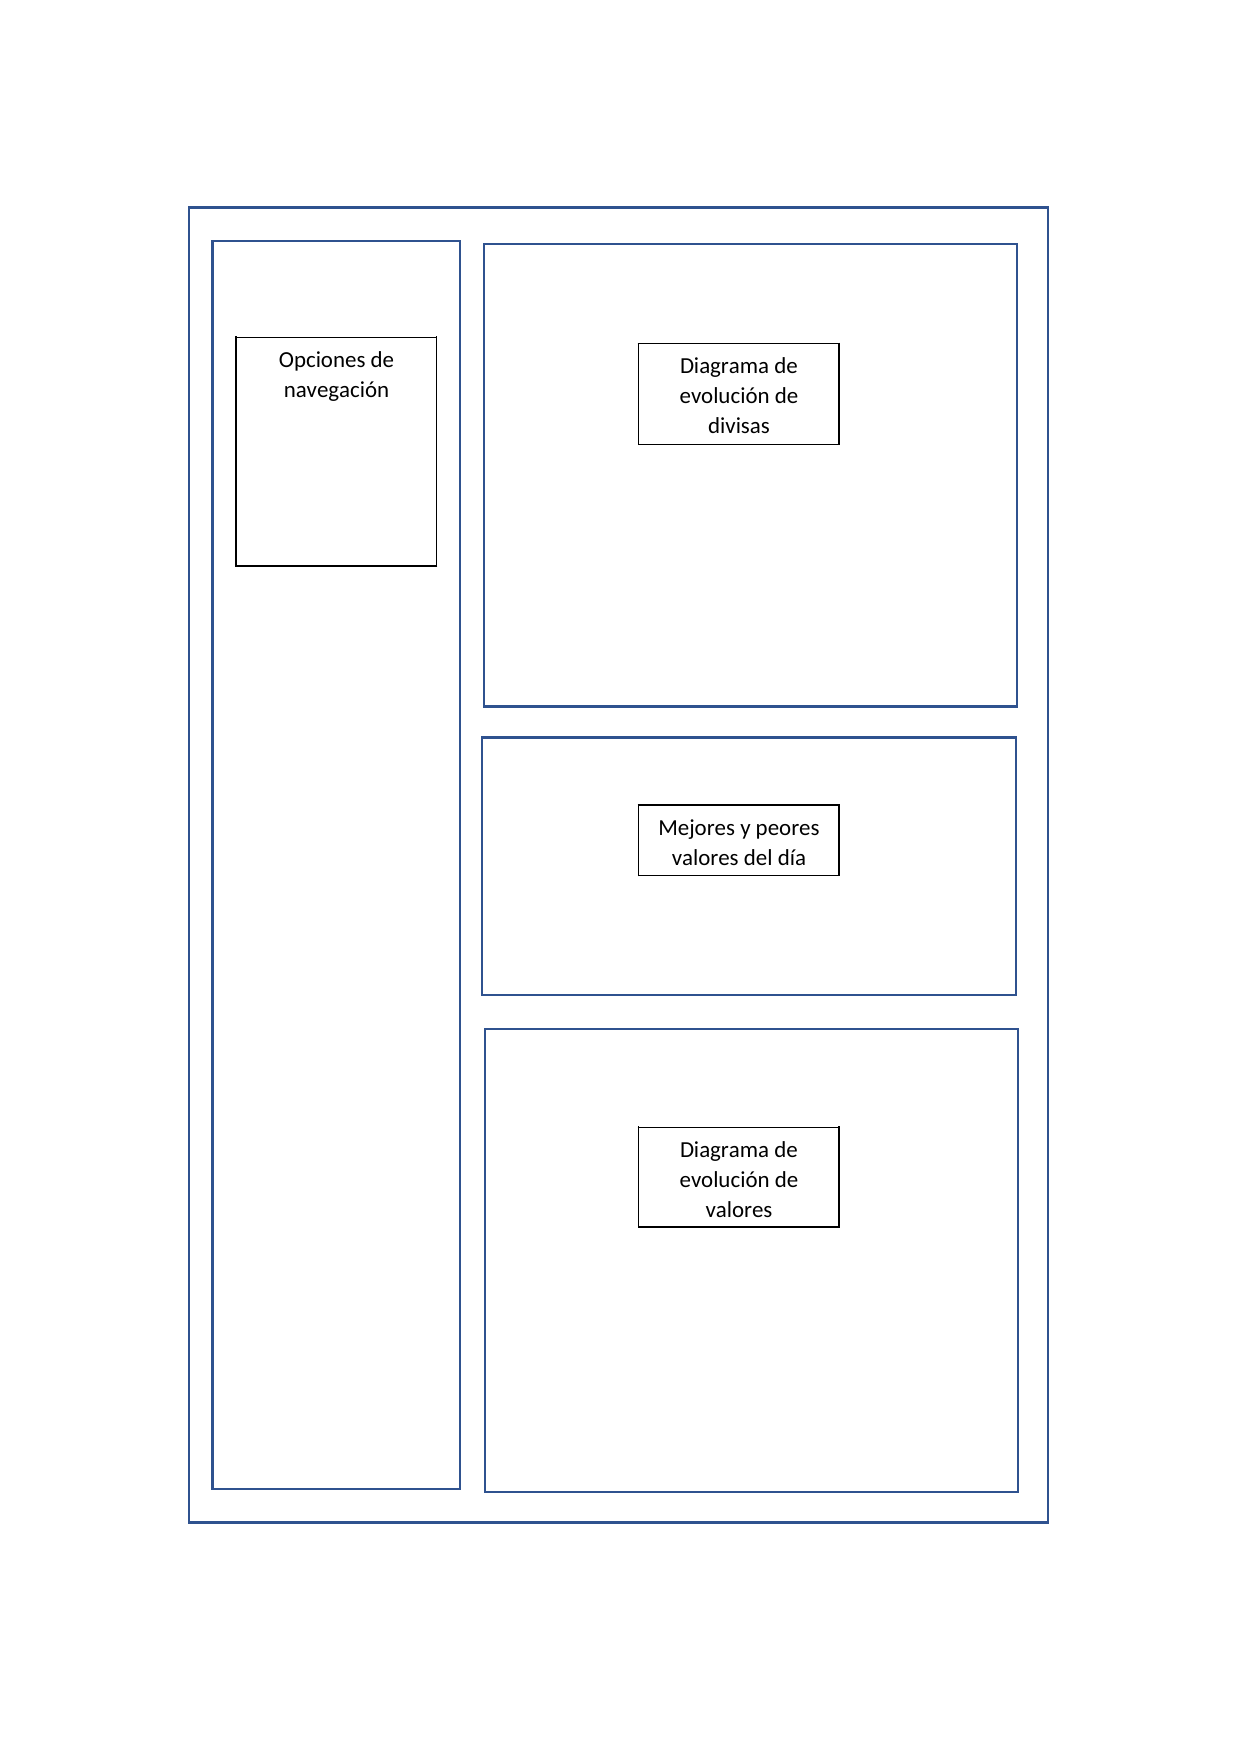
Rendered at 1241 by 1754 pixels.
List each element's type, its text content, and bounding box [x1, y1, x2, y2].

text Diagrama de evolución de divisas [654, 352, 823, 436]
text Opciones de navegación [252, 345, 421, 403]
text Diagrama de evolución de valores [654, 1135, 823, 1218]
text Mejores y peores valores del día [654, 813, 823, 867]
